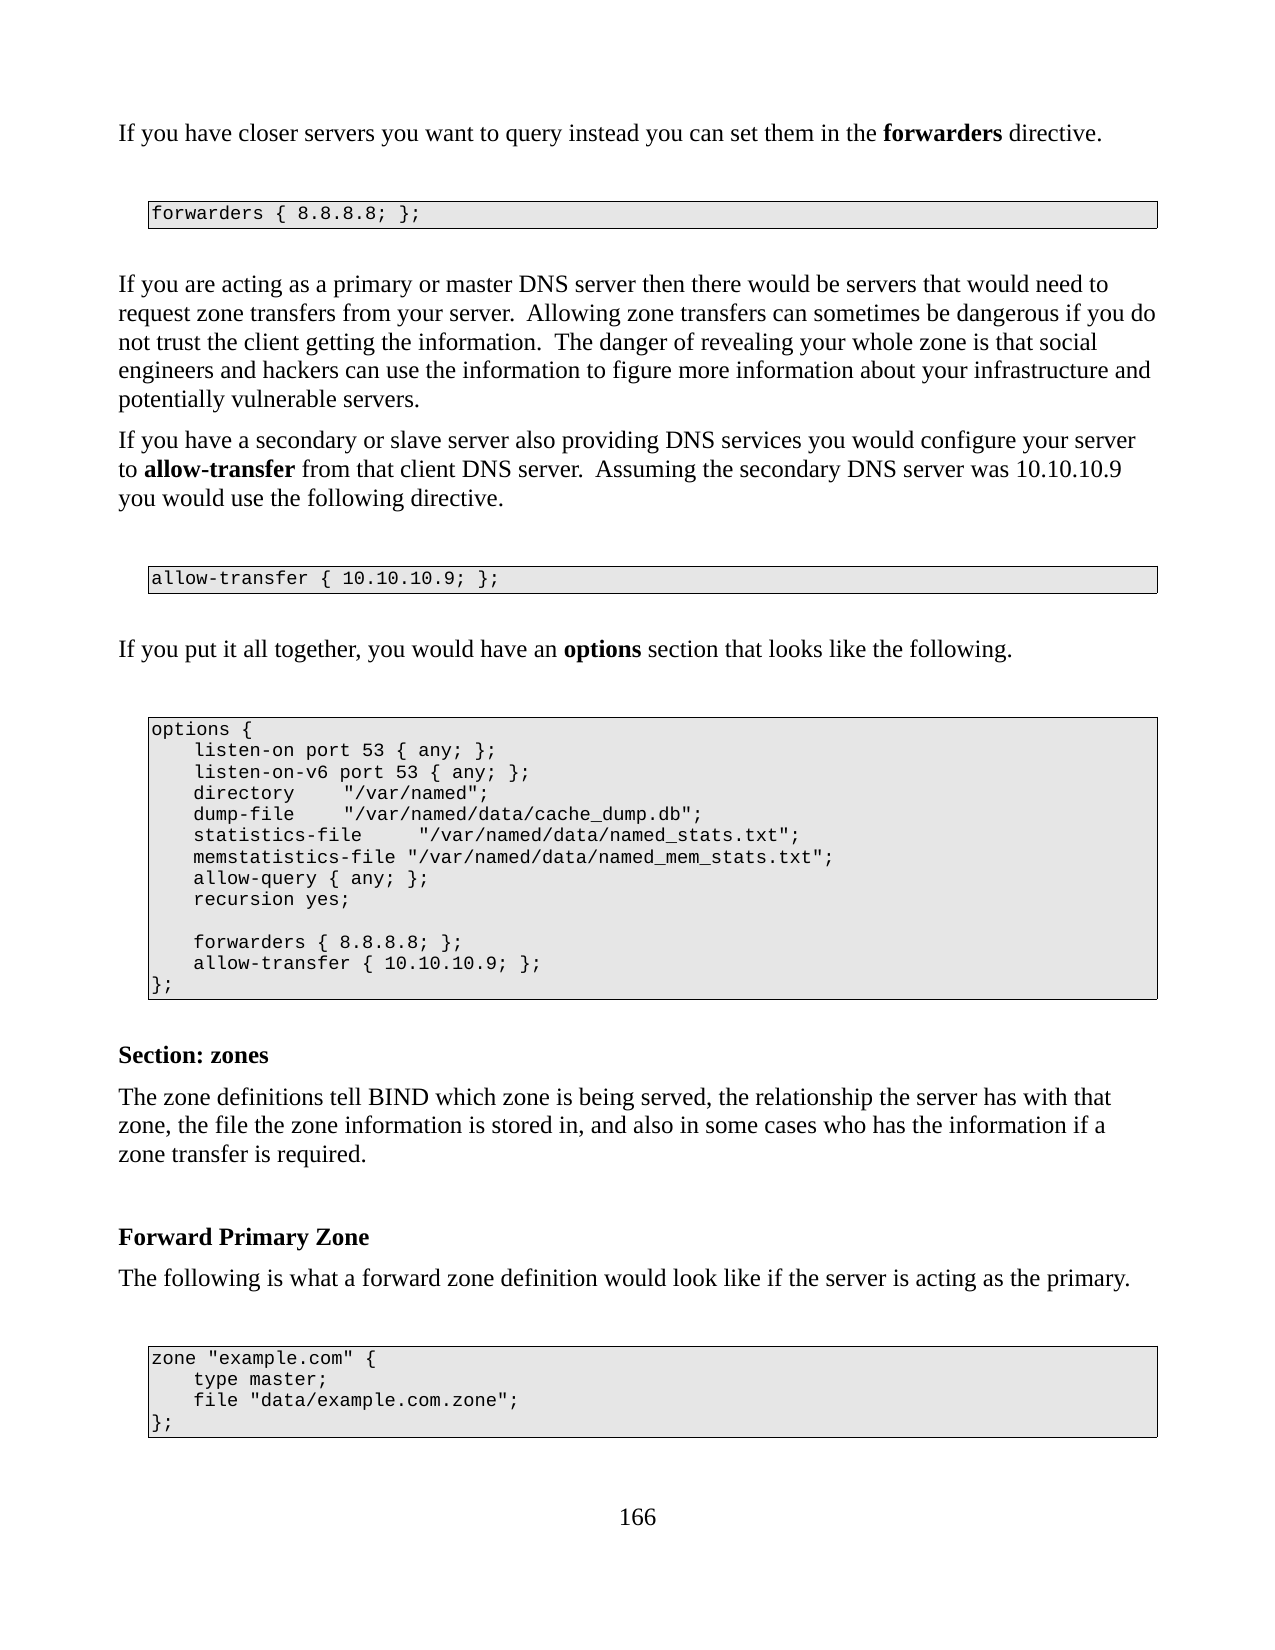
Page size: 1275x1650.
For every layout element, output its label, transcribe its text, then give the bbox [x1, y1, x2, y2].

text forwarders { 8.8.8.8; }; [149, 202, 1157, 228]
text dump-file "/var/named/data/cache_dump.db"; [149, 802, 1157, 823]
text listen-on port 53 { any; }; [149, 738, 1157, 759]
text }; [149, 972, 1157, 999]
text Forward Primary Zone [118, 1222, 1157, 1251]
text allow-query { any; }; [149, 866, 1157, 887]
text zone "example.com" { [149, 1347, 1157, 1367]
text allow-transfer { 10.10.10.9; }; [149, 951, 1157, 972]
text statistics-file "/var/named/data/named_stats.txt"; [149, 823, 1157, 844]
text The zone definitions tell BIND which zone is being served, the relationship the server has with that zone, the file the zone information is stored in, and also in some cases who has the information if a zone transfer is required. [118, 1082, 1157, 1168]
text file "data/example.com.zone"; [149, 1388, 1157, 1409]
text The following is what a forward zone definition would look like if the server is acting as the primary. [118, 1263, 1157, 1292]
text listen-on-v6 port 53 { any; }; [149, 759, 1157, 781]
text memstatistics-file "/var/named/data/named_mem_stats.txt"; [149, 844, 1157, 866]
text }; [149, 1409, 1157, 1437]
text forwarders { 8.8.8.8; }; [149, 929, 1157, 951]
text options { [149, 718, 1157, 738]
text directory "/var/named"; [149, 781, 1157, 802]
text If you have closer servers you want to query instead you can set them in the forwarders directive. [118, 118, 1157, 147]
text Section: zones [118, 1041, 1157, 1069]
text type master; [149, 1367, 1157, 1388]
text allow-transfer { 10.10.10.9; }; [149, 567, 1157, 593]
text If you are acting as a primary or master DNS server then there would be servers that would need to request zone transfers from your server. Allowing zone transfers can sometimes be dangerous if you do not trust the client getting the information. The danger of revealing your whole zone is that social engineers and hackers can use the information to figure more information about your infrastructure and potentially vulnerable servers. [118, 269, 1157, 413]
text If you put it all together, you would have an options section that looks like the following. [118, 634, 1157, 663]
text recursion yes; [149, 887, 1157, 908]
text If you have a secondary or slave server also providing DNS services you would configure your server to allow-transfer from that client DNS server. Assuming the secondary DNS server was 10.10.10.9 you would use the following directive. [118, 426, 1157, 512]
